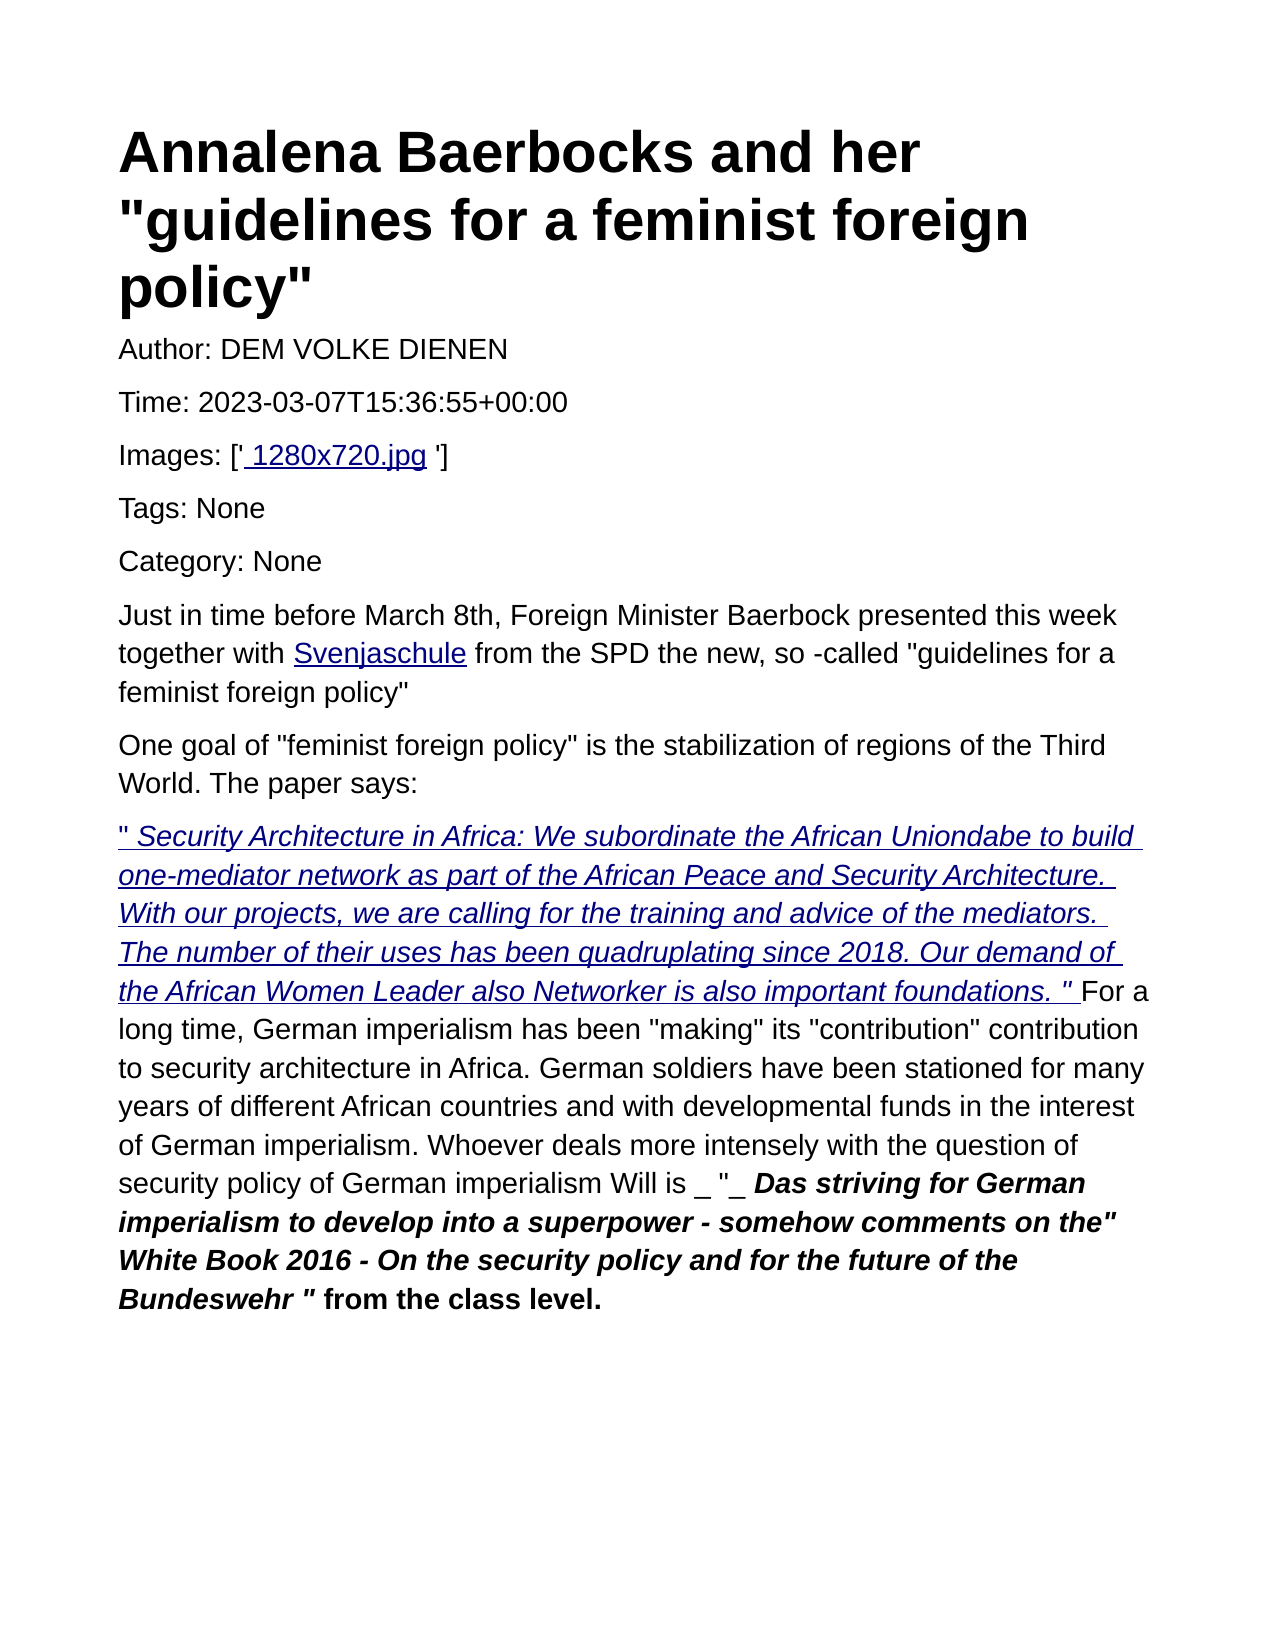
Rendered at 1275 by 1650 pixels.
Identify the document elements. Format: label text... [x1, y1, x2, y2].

text Just in time before March 8th, Foreign Minister Baerbock presented this week together with Svenjaschule from the SPD the new, so -called "guidelines for a feminist foreign policy" [118, 597, 1157, 708]
text Images: [' 1280x720.jpg '] [118, 438, 1157, 472]
subtitle Annalena Baerbocks and her "guidelines for a feminist foreign policy" [118, 118, 1157, 319]
text Category: None [118, 544, 1157, 578]
text " Security Architecture in Africa: We subordinate the African Uniondabe to build one-mediator network as part of the African Peace and Security Architecture. With our projects, we are calling for the training and advice of the mediators. The number of their uses has been quadruplating since 2018. Our demand of the African Women Leader also Networker is also important foundations. " For a long time, German imperialism has been "making" its "contribution" contribution to security architecture in Africa. German soldiers have been stationed for many years of different African countries and with developmental funds in the interest of German imperialism. Whoever deals more intensely with the question of security policy of German imperialism Will is _ "_ Das striving for German imperialism to develop into a superpower - somehow comments on the" White Book 2016 - On the security policy and for the future of the Bundeswehr " from the class level. [118, 819, 1157, 1315]
text Tags: None [118, 491, 1157, 525]
text Time: 2023-03-07T15:36:55+00:00 [118, 385, 1157, 418]
text Author: DEM VOLKE DIENEN [118, 332, 1157, 365]
text One goal of "feminist foreign policy" is the stabilization of regions of the Third World. The paper says: [118, 728, 1157, 800]
